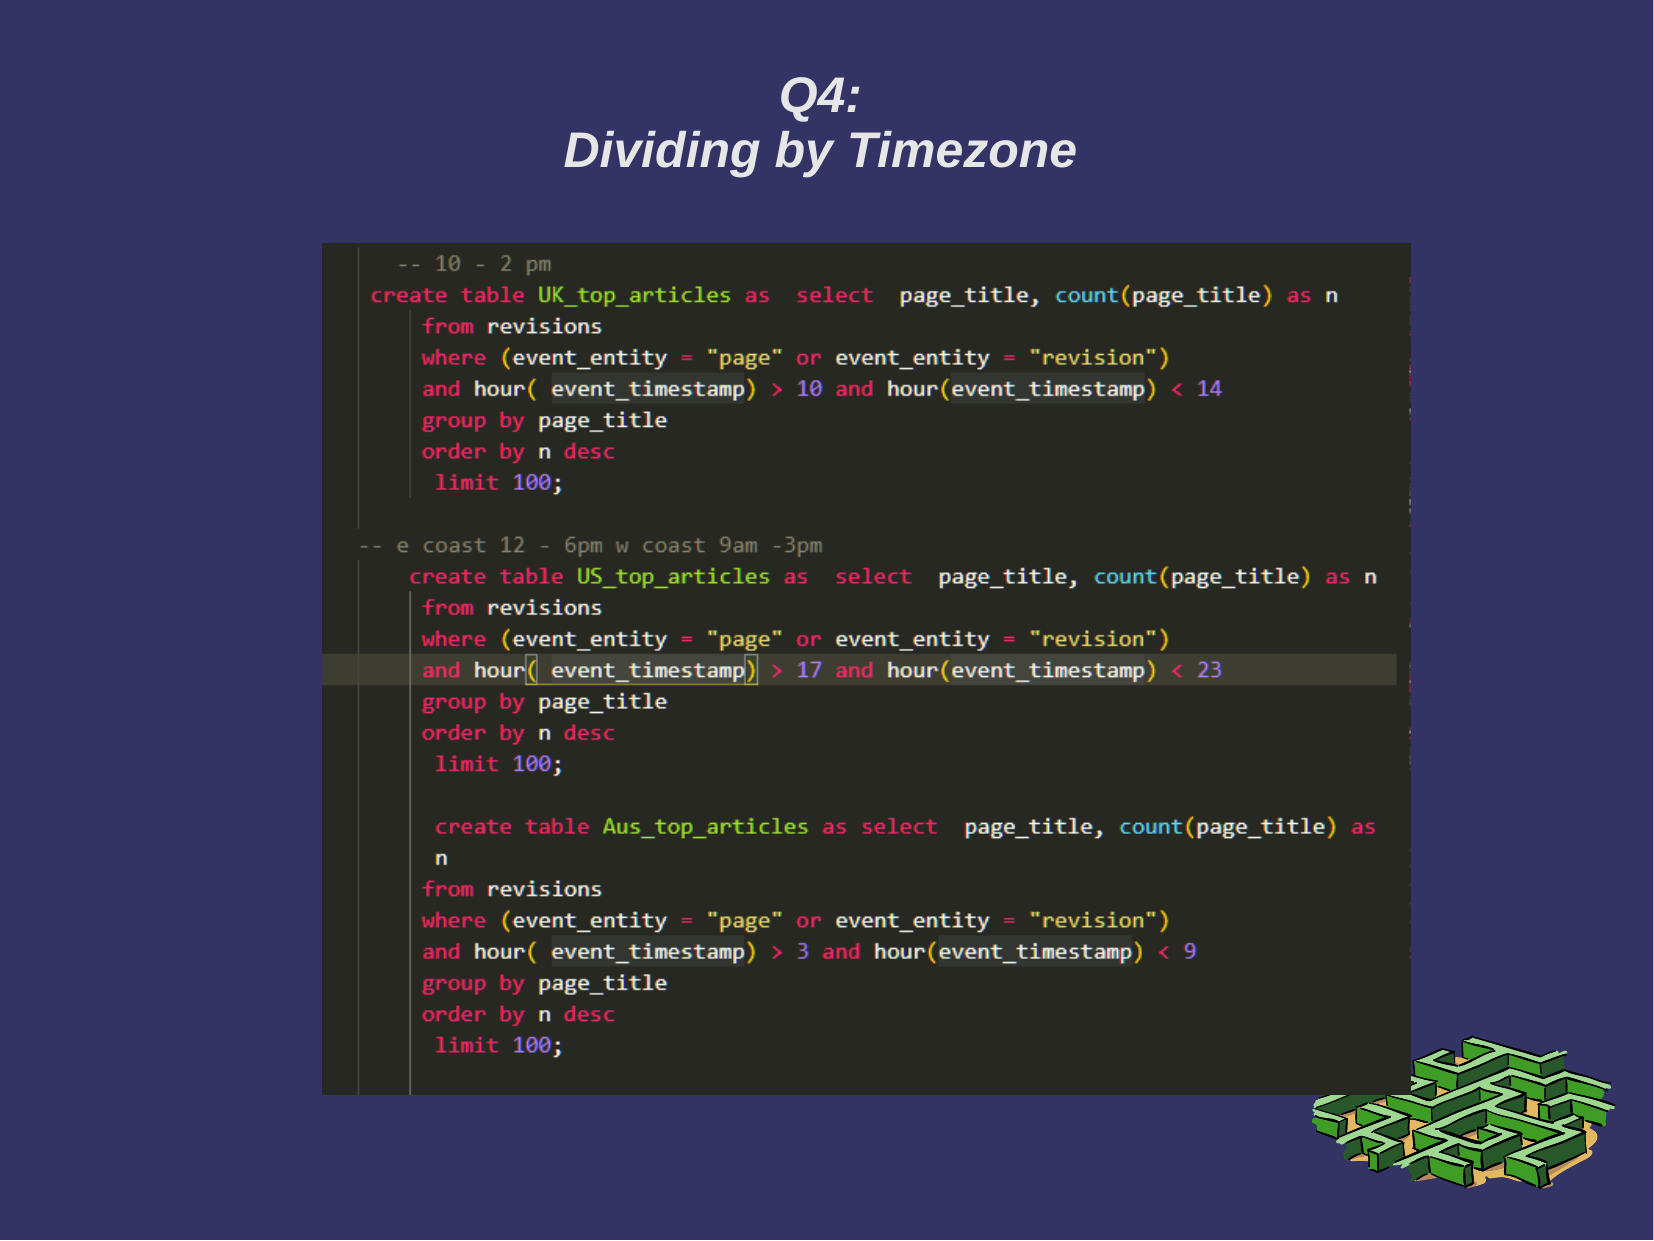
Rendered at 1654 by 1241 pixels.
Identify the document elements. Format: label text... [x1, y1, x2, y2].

picture [322, 243, 1411, 1096]
title Q4: Dividing by Timezone [121, 19, 1534, 227]
